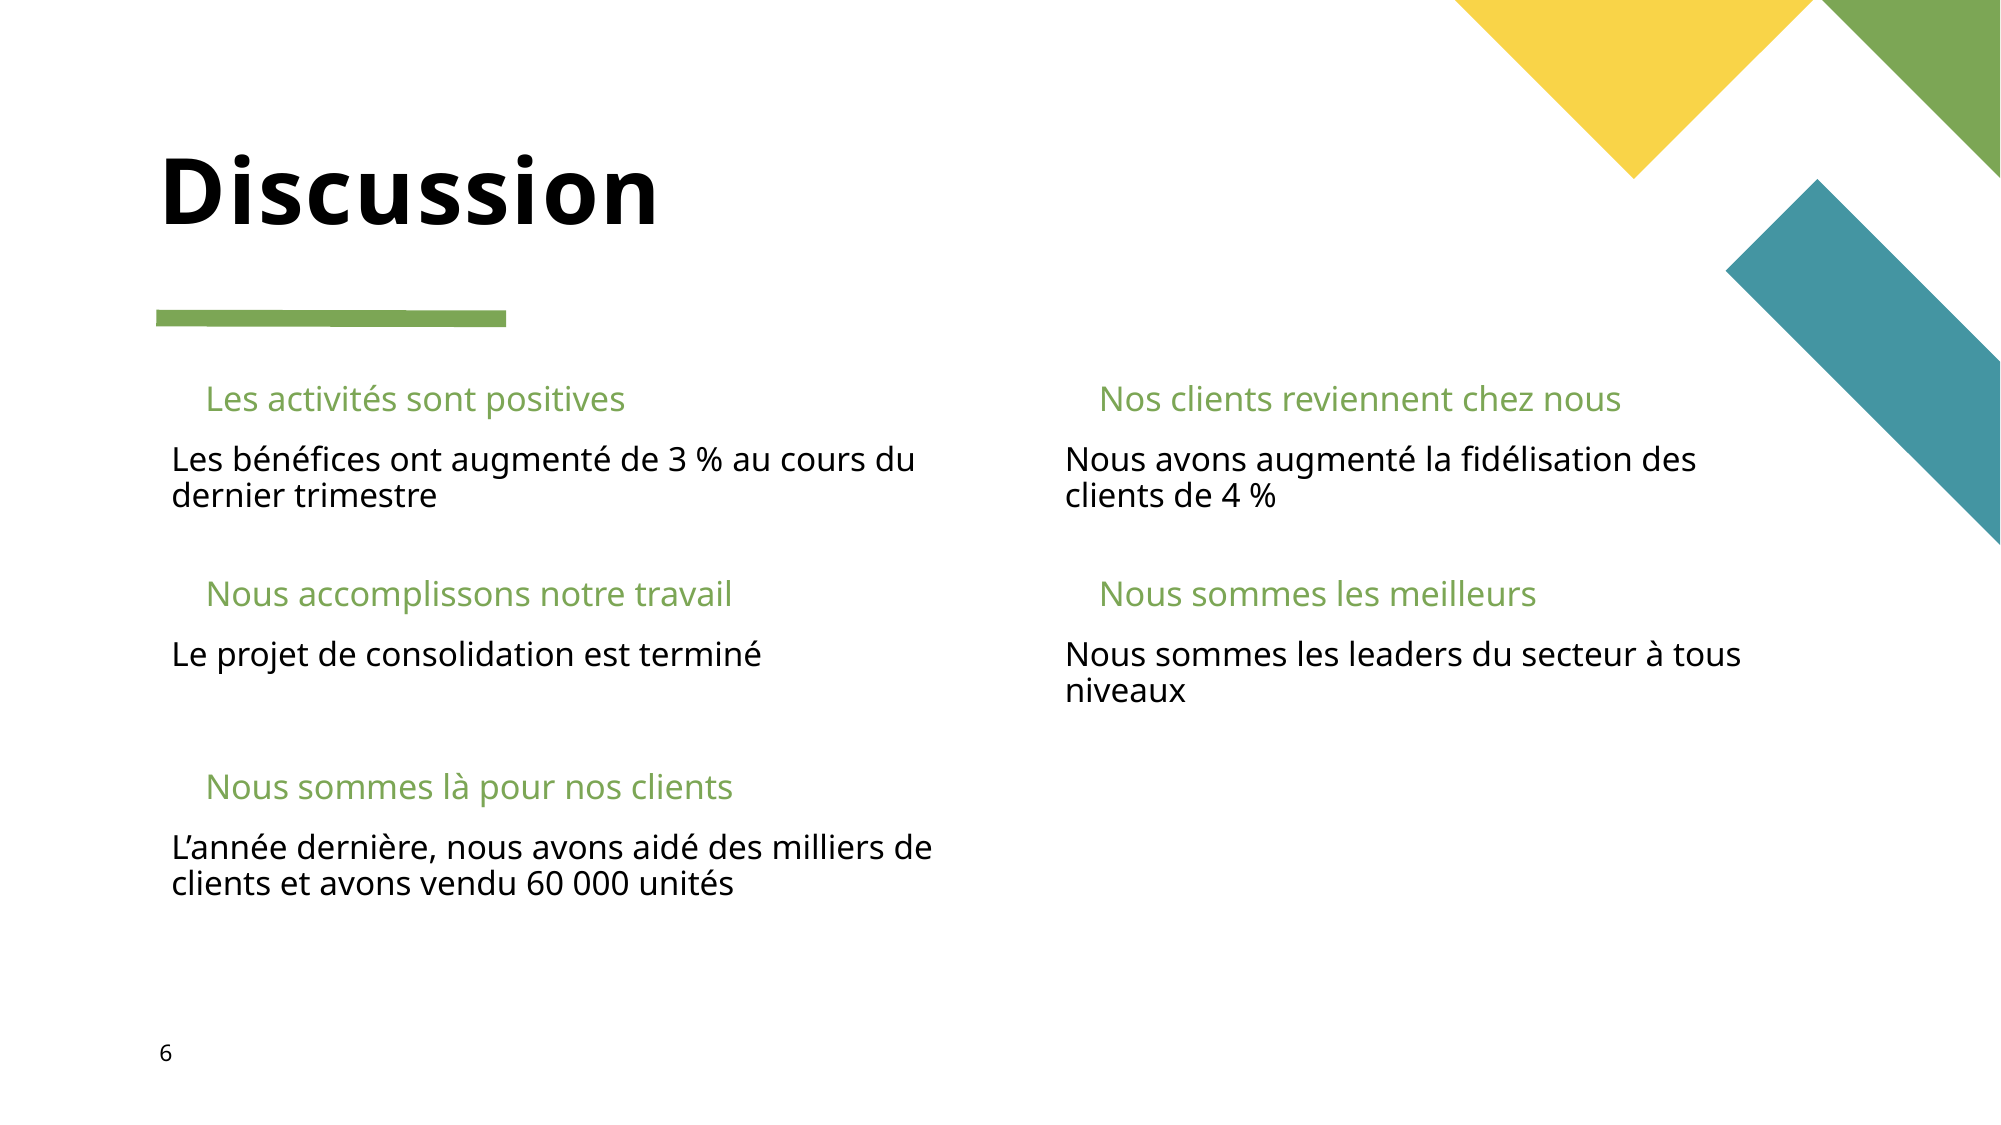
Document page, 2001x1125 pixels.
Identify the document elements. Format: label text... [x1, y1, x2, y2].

list Les bénéfices ont augmenté de 3 % au cours du dernier trimestre [156, 435, 951, 531]
title Discussion [158, 144, 969, 245]
list L’année dernière, nous avons aidé des milliers de clients et avons vendu 60 000 unités [156, 823, 951, 973]
list Nous accomplissons notre travail [156, 569, 951, 622]
list Nous sommes les meilleurs [1049, 569, 1844, 622]
text_box 12 [159, 1038, 246, 1080]
list Le projet de consolidation est terminé [156, 630, 951, 735]
list Les activités sont positives [156, 375, 951, 427]
list Nos clients reviennent chez nous [1049, 375, 1844, 427]
list Nous avons augmenté la fidélisation des clients de 4 % [1049, 435, 1780, 531]
list Nous sommes là pour nos clients [156, 762, 951, 815]
list Nous sommes les leaders du secteur à tous niveaux [1049, 630, 1844, 780]
